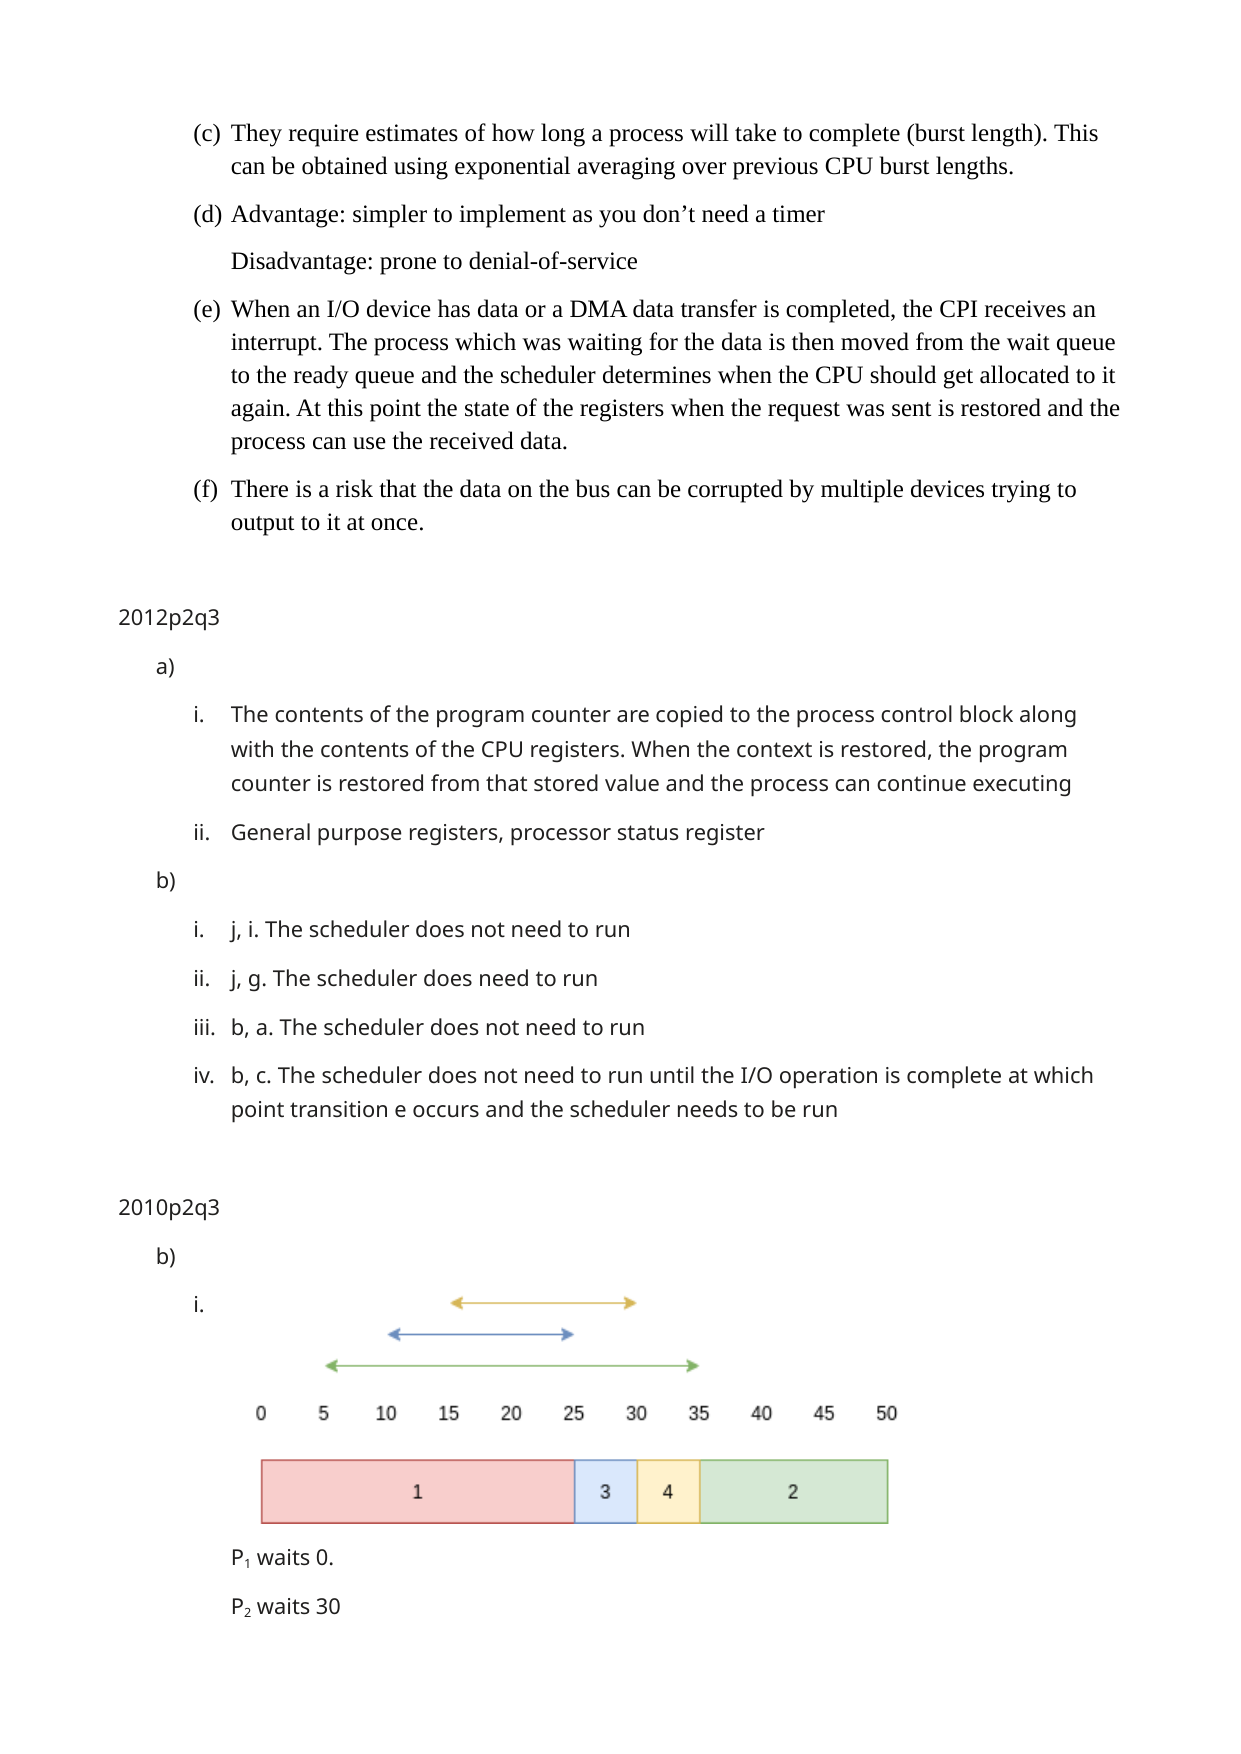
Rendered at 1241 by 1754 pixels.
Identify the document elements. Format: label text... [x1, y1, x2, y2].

list P1 waits 0. [193, 1542, 1122, 1572]
list P2 waits 30 [193, 1591, 1122, 1621]
list General purpose registers, processor status register [193, 816, 1122, 846]
list The contents of the program counter are copied to the process control block along with the contents of the CPU registers. When the context is restored, the program counter is restored from that stored value and the process can continue executing [193, 699, 1122, 797]
list j, i. The scheduler does not need to run [193, 914, 1122, 944]
picture [230, 1290, 920, 1524]
list j, g. The scheduler does need to run [193, 963, 1122, 992]
text 2010p2q3 [118, 1192, 1122, 1222]
list They require estimates of how long a process will take to complete (burst length). This can be obtained using exponential averaging over previous CPU burst lengths. [193, 118, 1122, 180]
list There is a risk that the data on the bus can be corrupted by multiple devices trying to output to it at once. [193, 474, 1122, 535]
list Disadvantage: prone to denial-of-service [193, 246, 1122, 275]
list Advantage: simpler to implement as you don’t need a timer [193, 199, 1122, 227]
list b, a. The scheduler does not need to run [193, 1011, 1122, 1041]
text 2012p2q3 [118, 602, 1122, 632]
list When an I/O device has data or a DMA data transfer is completed, the CPI receives an interrupt. The process which was waiting for the data is then moved from the wait queue to the ready queue and the scheduler determines when the CPU should get allocated to it again. At this point the state of the registers when the request was sent is restored and the process can use the received data. [193, 294, 1122, 455]
list b, c. The scheduler does not need to run until the I/O operation is complete at which point transition e occurs and the scheduler needs to be run [193, 1060, 1122, 1124]
